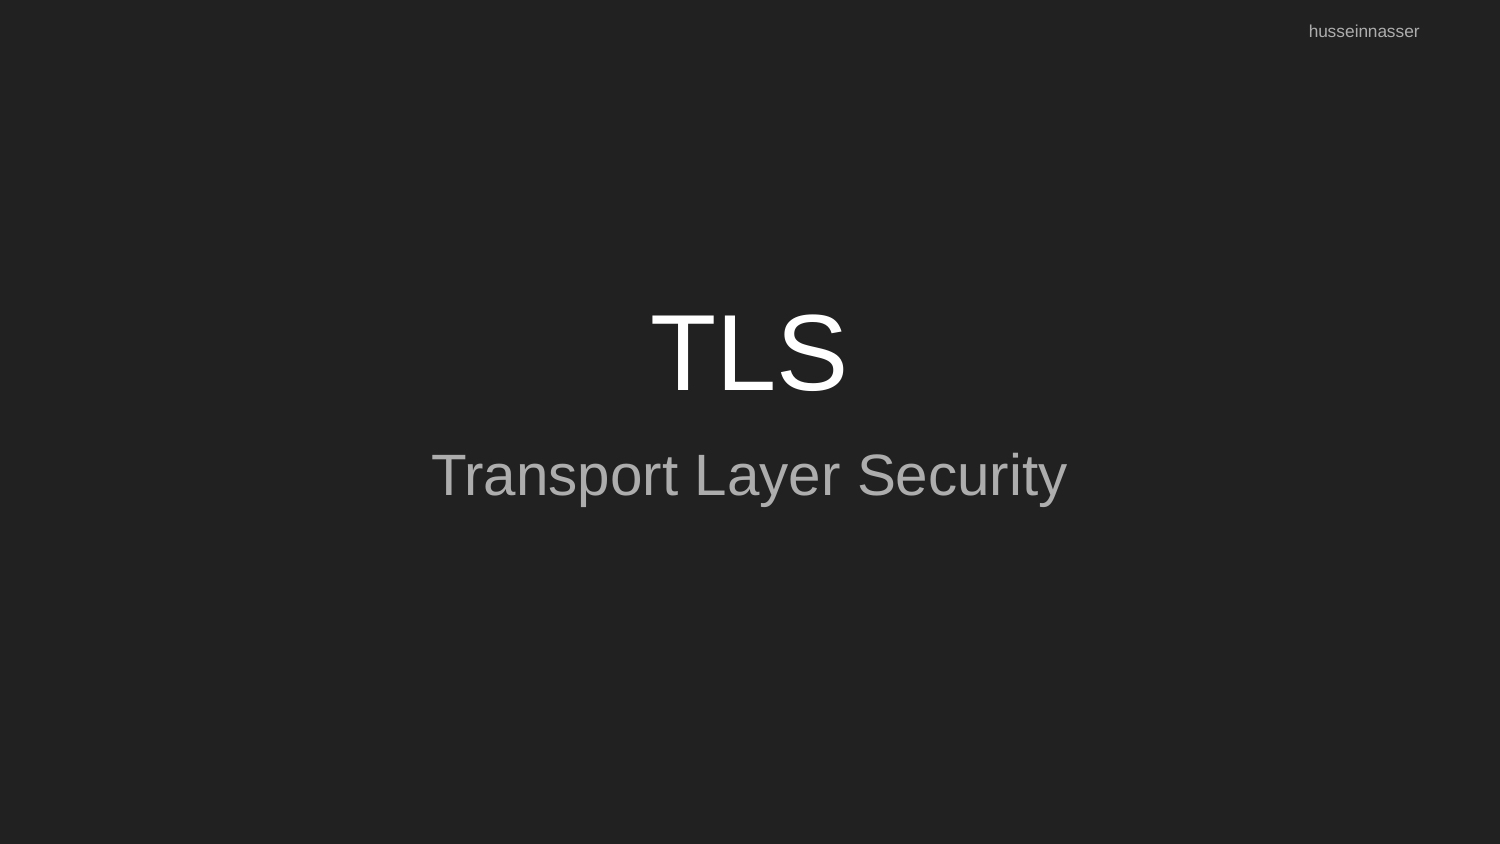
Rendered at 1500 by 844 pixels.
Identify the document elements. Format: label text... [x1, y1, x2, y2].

subtitle husseinnasser [1236, 11, 1492, 53]
title TLS [51, 90, 1449, 421]
subtitle Transport Layer Security [51, 421, 1449, 552]
